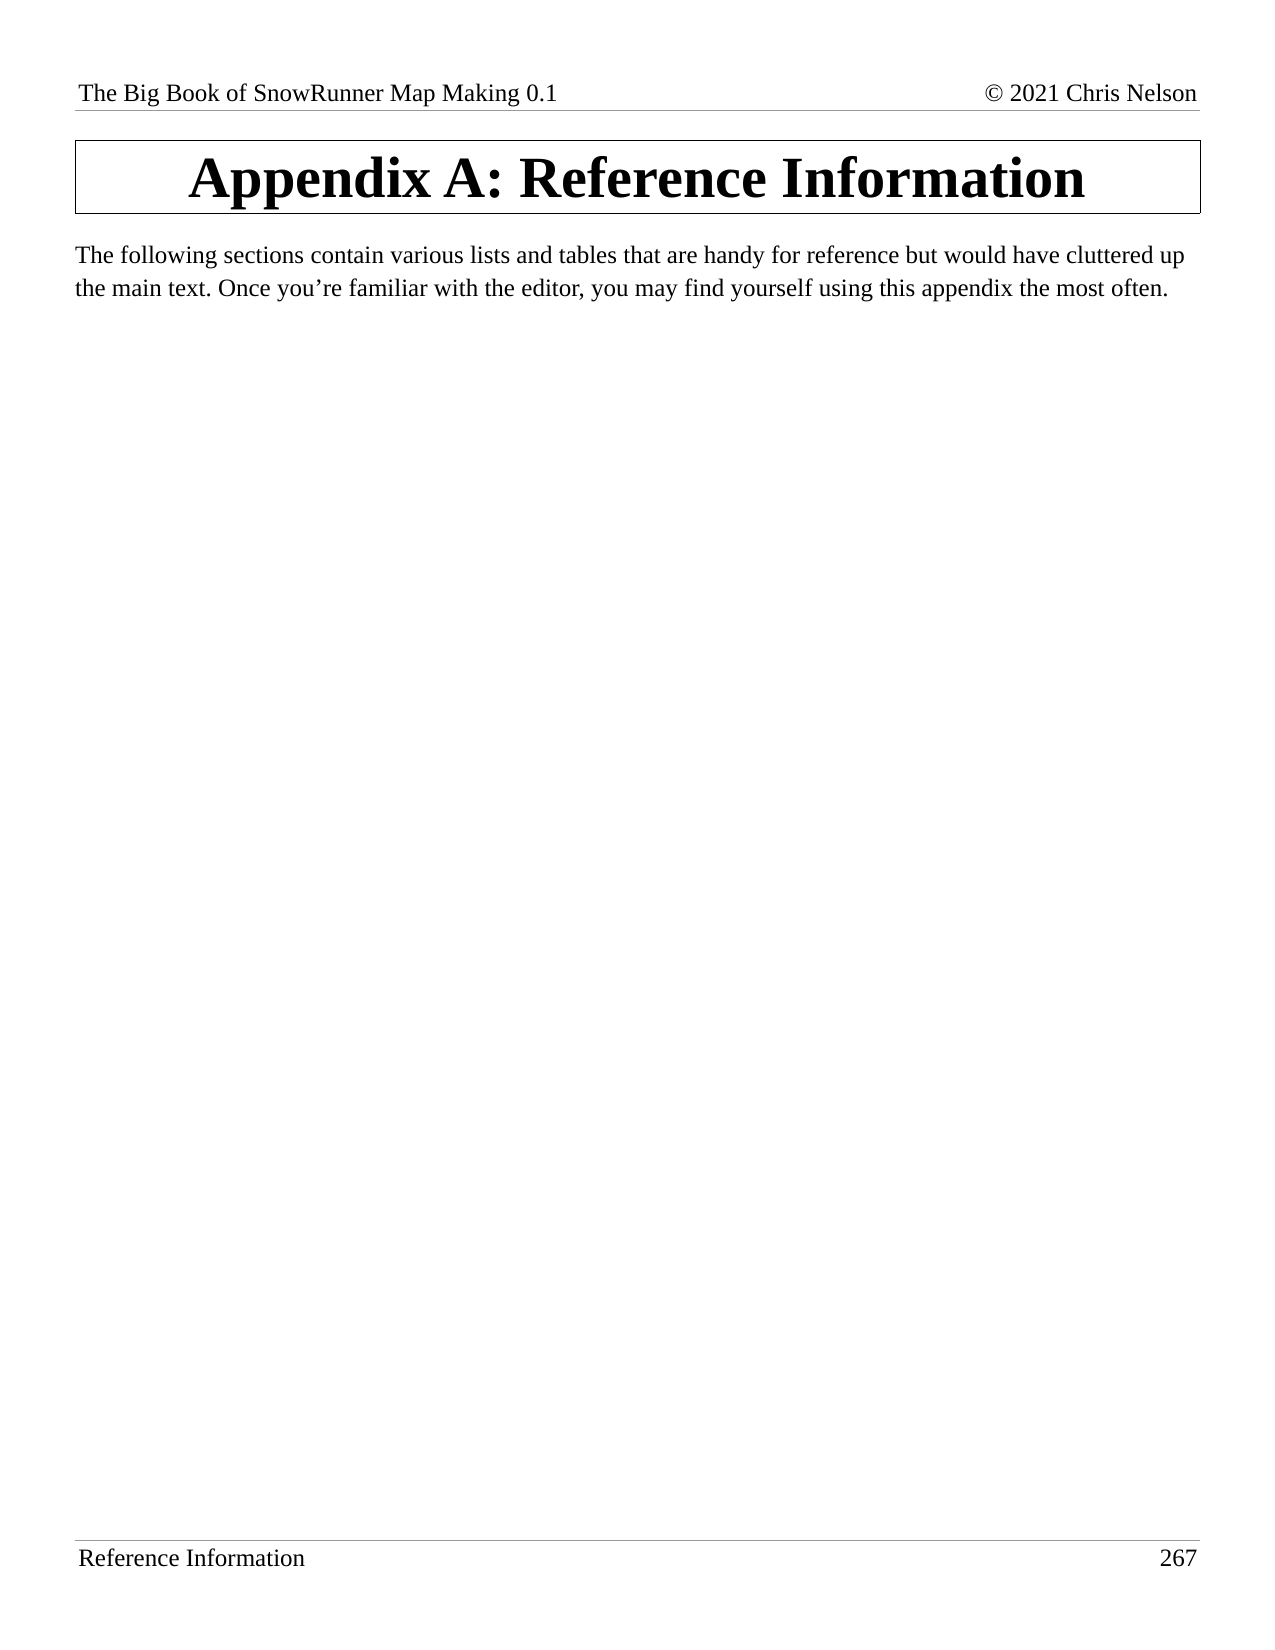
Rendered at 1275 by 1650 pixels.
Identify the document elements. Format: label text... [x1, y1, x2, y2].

text The following sections contain various lists and tables that are handy for reference but would have cluttered up the main text. Once you’re familiar with the editor, you may find yourself using this appendix the most often. [75, 240, 1200, 302]
subtitle Reference Information [76, 141, 1200, 213]
